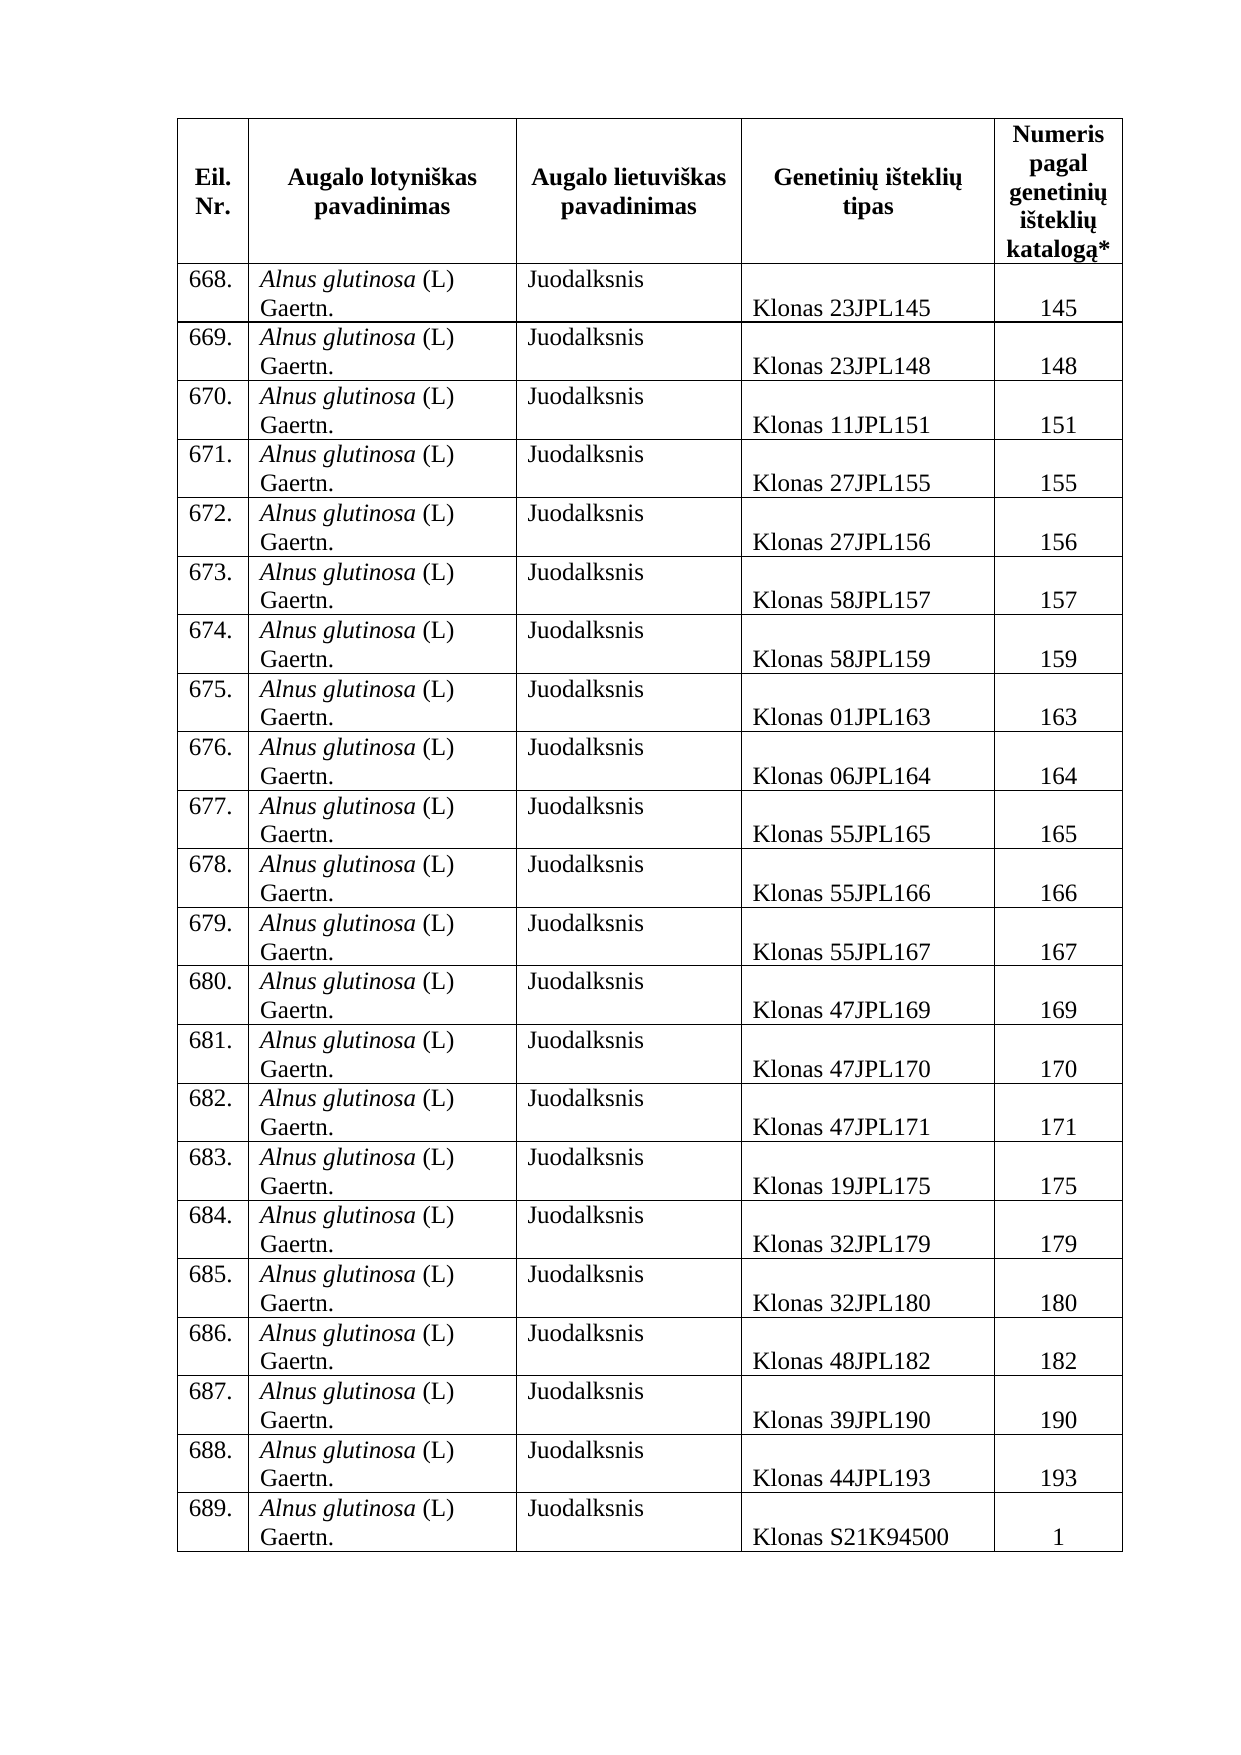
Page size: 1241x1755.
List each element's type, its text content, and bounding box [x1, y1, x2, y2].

table_cell Klonas 55JPL165 [742, 791, 994, 848]
table_cell 686. [178, 1318, 248, 1375]
table_cell 689. [178, 1493, 248, 1551]
table_cell 180 [995, 1259, 1122, 1317]
table_cell 169 [995, 966, 1122, 1024]
table_cell Juodalksnis [517, 674, 741, 731]
table_cell Klonas 44JPL193 [742, 1435, 994, 1492]
table_cell 675. [178, 674, 248, 731]
table_cell Klonas 55JPL166 [742, 849, 994, 907]
table_cell Juodalksnis [517, 1376, 741, 1434]
table_cell Juodalksnis [517, 264, 741, 321]
table_cell Klonas 58JPL157 [742, 557, 994, 614]
table_cell Juodalksnis [517, 791, 741, 848]
table_cell 155 [995, 440, 1122, 497]
table_cell 668. [178, 264, 248, 321]
table_header Numeris pagal genetinių išteklių katalogą* [995, 119, 1122, 263]
table_cell 681. [178, 1025, 248, 1082]
table_cell 163 [995, 674, 1122, 731]
table_cell 157 [995, 557, 1122, 614]
table_cell Alnus glutinosa (L) Gaertn. [249, 381, 516, 438]
table_cell Klonas 23JPL145 [742, 264, 994, 321]
table_cell Juodalksnis [517, 498, 741, 556]
table_cell Juodalksnis [517, 966, 741, 1024]
table_cell 669. [178, 323, 248, 380]
table_cell Juodalksnis [517, 1318, 741, 1375]
table_cell Klonas 32JPL180 [742, 1259, 994, 1317]
table_cell Juodalksnis [517, 557, 741, 614]
table_cell Alnus glutinosa (L) Gaertn. [249, 1025, 516, 1082]
table_cell 167 [995, 908, 1122, 965]
table_cell 676. [178, 732, 248, 790]
table_cell Alnus glutinosa (L) Gaertn. [249, 440, 516, 497]
table_cell 148 [995, 323, 1122, 380]
table_cell Alnus glutinosa (L) Gaertn. [249, 615, 516, 673]
table_cell 159 [995, 615, 1122, 673]
table_cell Alnus glutinosa (L) Gaertn. [249, 1259, 516, 1317]
table_cell Klonas 11JPL151 [742, 381, 994, 438]
table_cell Alnus glutinosa (L) Gaertn. [249, 966, 516, 1024]
table_cell Alnus glutinosa (L) Gaertn. [249, 1084, 516, 1141]
table_cell Juodalksnis [517, 1142, 741, 1199]
table_cell 685. [178, 1259, 248, 1317]
table_cell Alnus glutinosa (L) Gaertn. [249, 1201, 516, 1258]
table_cell 673. [178, 557, 248, 614]
table_cell 145 [995, 264, 1122, 321]
table_cell Juodalksnis [517, 1025, 741, 1082]
table_cell 684. [178, 1201, 248, 1258]
table_cell Juodalksnis [517, 1435, 741, 1492]
table_header Augalo lotyniškas pavadinimas [249, 119, 516, 263]
table_cell Klonas S21K94500 [742, 1493, 994, 1551]
table_cell 674. [178, 615, 248, 673]
table_cell 680. [178, 966, 248, 1024]
table_cell Juodalksnis [517, 615, 741, 673]
table_cell Klonas 55JPL167 [742, 908, 994, 965]
table_cell 164 [995, 732, 1122, 790]
table_cell Alnus glutinosa (L) Gaertn. [249, 264, 516, 321]
table_header Genetinių išteklių tipas [742, 119, 994, 263]
table_cell Juodalksnis [517, 732, 741, 790]
table_cell Klonas 27JPL156 [742, 498, 994, 556]
table_cell 190 [995, 1376, 1122, 1434]
table_cell Juodalksnis [517, 908, 741, 965]
table_cell 170 [995, 1025, 1122, 1082]
table_cell Klonas 47JPL170 [742, 1025, 994, 1082]
table_cell Alnus glutinosa (L) Gaertn. [249, 908, 516, 965]
table_cell Juodalksnis [517, 381, 741, 438]
table_cell Juodalksnis [517, 1493, 741, 1551]
table_cell Klonas 23JPL148 [742, 323, 994, 380]
table_cell 166 [995, 849, 1122, 907]
table_cell 182 [995, 1318, 1122, 1375]
table_cell Alnus glutinosa (L) Gaertn. [249, 557, 516, 614]
table_cell Juodalksnis [517, 1259, 741, 1317]
table_cell Alnus glutinosa (L) Gaertn. [249, 791, 516, 848]
table_cell 688. [178, 1435, 248, 1492]
table_cell Juodalksnis [517, 849, 741, 907]
table_cell Klonas 39JPL190 [742, 1376, 994, 1434]
table_cell Klonas 48JPL182 [742, 1318, 994, 1375]
table_cell Alnus glutinosa (L) Gaertn. [249, 1376, 516, 1434]
table_cell Klonas 58JPL159 [742, 615, 994, 673]
table_cell Klonas 32JPL179 [742, 1201, 994, 1258]
table_cell Klonas 06JPL164 [742, 732, 994, 790]
table_cell 670. [178, 381, 248, 438]
table_cell Alnus glutinosa (L) Gaertn. [249, 1318, 516, 1375]
table_cell 175 [995, 1142, 1122, 1199]
table_cell Alnus glutinosa (L) Gaertn. [249, 1493, 516, 1551]
table_cell 683. [178, 1142, 248, 1199]
table_cell Juodalksnis [517, 1084, 741, 1141]
table_cell Juodalksnis [517, 1201, 741, 1258]
table_cell Klonas 47JPL169 [742, 966, 994, 1024]
table_cell Juodalksnis [517, 440, 741, 497]
table_cell 156 [995, 498, 1122, 556]
table_cell 679. [178, 908, 248, 965]
table_cell 677. [178, 791, 248, 848]
table_cell 171 [995, 1084, 1122, 1141]
table_cell 151 [995, 381, 1122, 438]
table_cell 179 [995, 1201, 1122, 1258]
table_cell Juodalksnis [517, 323, 741, 380]
table_cell 671. [178, 440, 248, 497]
table_cell Alnus glutinosa (L) Gaertn. [249, 674, 516, 731]
table_cell Alnus glutinosa (L) Gaertn. [249, 732, 516, 790]
table_cell 193 [995, 1435, 1122, 1492]
table_header Eil. Nr. [178, 119, 248, 263]
table_cell 678. [178, 849, 248, 907]
table_cell Alnus glutinosa (L) Gaertn. [249, 1142, 516, 1199]
table_cell Klonas 19JPL175 [742, 1142, 994, 1199]
table_cell Alnus glutinosa (L) Gaertn. [249, 1435, 516, 1492]
table_cell Alnus glutinosa (L) Gaertn. [249, 498, 516, 556]
table_cell 682. [178, 1084, 248, 1141]
table_cell 165 [995, 791, 1122, 848]
table_cell Alnus glutinosa (L) Gaertn. [249, 849, 516, 907]
table_cell 672. [178, 498, 248, 556]
table_cell Klonas 47JPL171 [742, 1084, 994, 1141]
table_cell Klonas 27JPL155 [742, 440, 994, 497]
table_cell Klonas 01JPL163 [742, 674, 994, 731]
table_cell 687. [178, 1376, 248, 1434]
table_cell 1 [995, 1493, 1122, 1551]
table_cell Alnus glutinosa (L) Gaertn. [249, 323, 516, 380]
table_header Augalo lietuviškas pavadinimas [517, 119, 741, 263]
